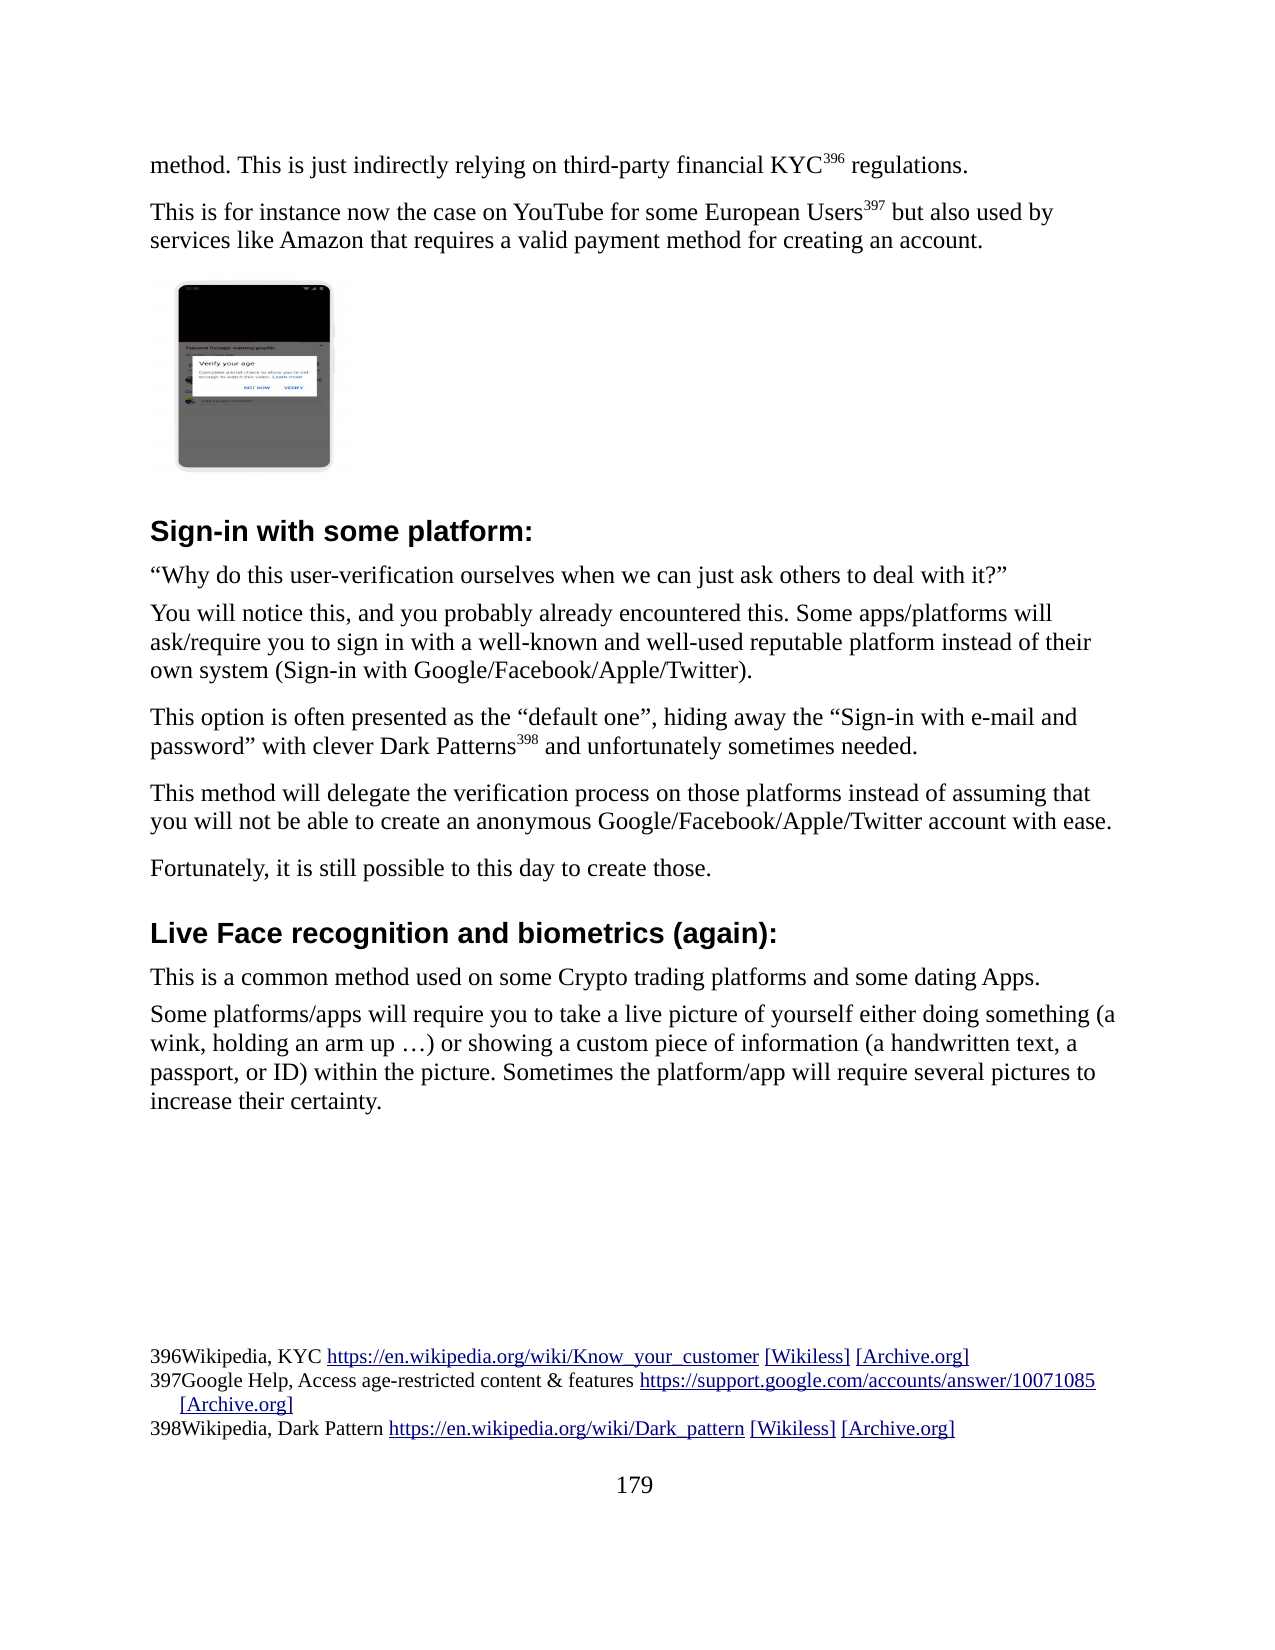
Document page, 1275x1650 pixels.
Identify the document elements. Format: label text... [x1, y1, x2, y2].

text Wikipedia, Dark Pattern https://en.wikipedia.org/wiki/Dark_pattern [Wikiless] [Archive.org] [150, 1416, 1125, 1440]
text Wikipedia, KYC https://en.wikipedia.org/wiki/Know_your_customer [Wikiless] [Archive.org] [150, 1344, 1125, 1368]
text You will notice this, and you probably already encountered this. Some apps/platforms will ask/require you to sign in with a well-known and well-used reputable platform instead of their own system (Sign-in with Google/Facebook/Apple/Twitter). [150, 598, 1125, 684]
text This is for instance now the case on YouTube for some European Users but also used by services like Amazon that requires a valid payment method for creating an account. [150, 197, 1125, 254]
text Some platforms/apps will require you to take a live picture of yourself either doing something (a wink, holding an arm up …) or showing a custom piece of information (a handwritten text, a passport, or ID) within the picture. Sometimes the platform/app will require several pictures to increase their certainty. [150, 999, 1125, 1114]
text Google Help, Access age-restricted content & features https://support.google.com/accounts/answer/10071085 [Archive.org] [150, 1368, 1125, 1416]
subtitle Sign-in with some platform: [150, 514, 1125, 548]
text Fortunately, it is still possible to this day to create those. [150, 853, 1125, 882]
text method. This is just indirectly relying on third-party financial KYC regulations. [150, 150, 1125, 179]
text This method will delegate the verification process on those platforms instead of assuming that you will not be able to create an anonymous Google/Facebook/Apple/Twitter account with ease. [150, 778, 1125, 835]
text “Why do this user-verification ourselves when we can just ask others to deal with it?” [150, 560, 1125, 589]
picture [150, 272, 359, 481]
subtitle Live Face recognition and biometrics (again): [150, 916, 1125, 949]
text This option is often presented as the “default one”, hiding away the “Sign-in with e-mail and password” with clever Dark Patterns and unfortunately sometimes needed. [150, 702, 1125, 760]
text This is a common method used on some Crypto trading platforms and some dating Apps. [150, 962, 1125, 991]
